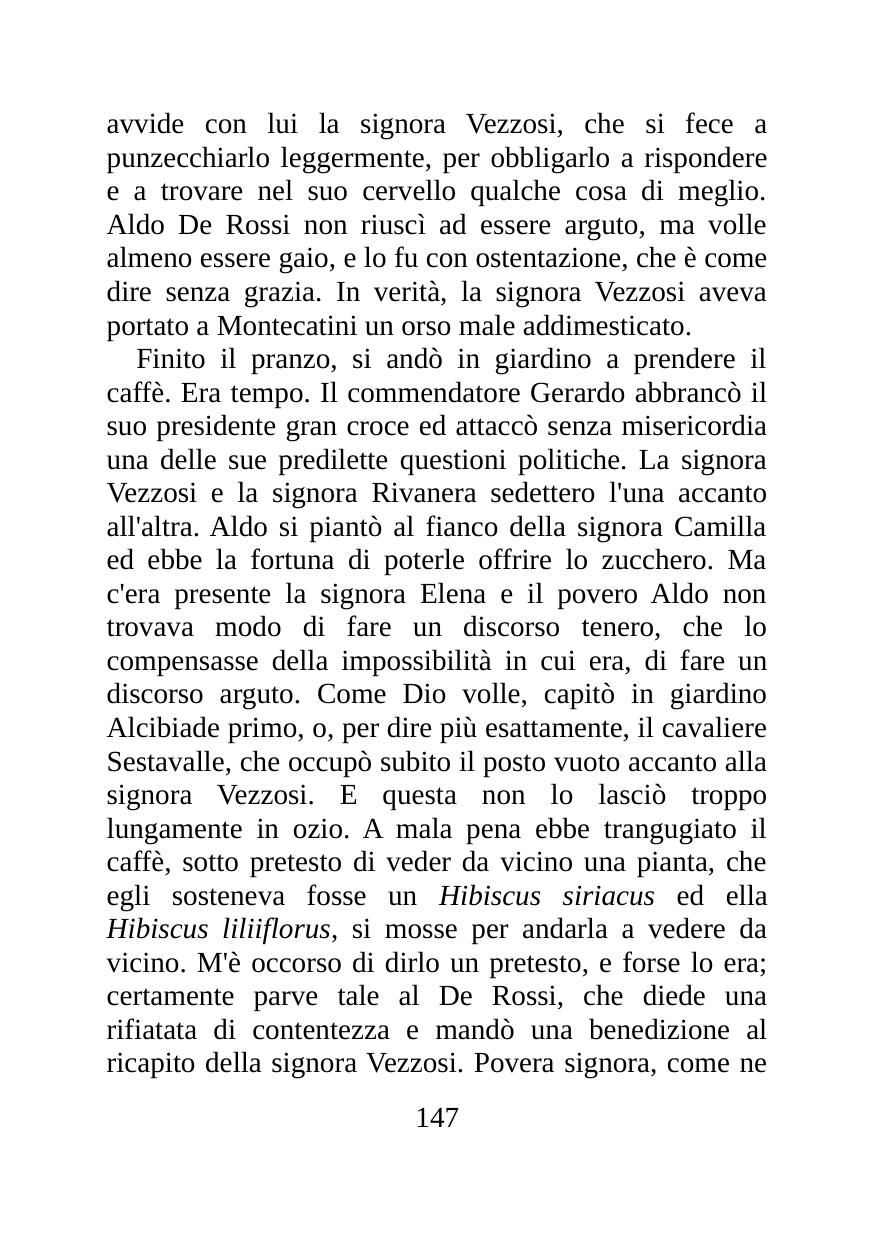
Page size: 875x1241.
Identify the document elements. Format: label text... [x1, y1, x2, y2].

text avvide con lui la signora Vezzosi, che si fece a punzecchiarlo leggermente, per obbligarlo a rispondere e a trovare nel suo cervello qualche cosa di meglio. Aldo De Rossi non riuscì ad essere arguto, ma volle almeno essere gaio, e lo fu con ostentazione, che è come dire senza grazia. In verità, la signora Vezzosi aveva portato a Montecatini un orso male addimesticato. [106, 106, 768, 341]
text Finito il pranzo, si andò in giardino a prendere il caffè. Era tempo. Il commendatore Gerardo abbrancò il suo presidente gran croce ed attaccò senza misericordia una delle sue predilette questioni politiche. La signora Vezzosi e la signora Rivanera sedettero l'una accanto all'altra. Aldo si piantò al fianco della signora Camilla ed ebbe la fortuna di poterle offrire lo zucchero. Ma c'era presente la signora Elena e il povero Aldo non trovava modo di fare un discorso tenero, che lo compensasse della impossibilità in cui era, di fare un discorso arguto. Come Dio volle, capitò in giardino Alcibiade primo, o, per dire più esattamente, il cavaliere Sestavalle, che occupò subito il posto vuoto accanto alla signora Vezzosi. E questa non lo lasciò troppo lungamente in ozio. A mala pena ebbe trangugiato il caffè, sotto pretesto di veder da vicino una pianta, che egli sosteneva fosse un Hibiscus siriacus ed ella Hibiscus liliiflorus, si mosse per andarla a vedere da vicino. M'è occorso di dirlo un pretesto, e forse lo era; certamente parve tale al De Rossi, che diede una rifiatata di contentezza e mandò una benedizione al ricapito della signora Vezzosi. Povera signora, come ne [106, 341, 768, 1079]
